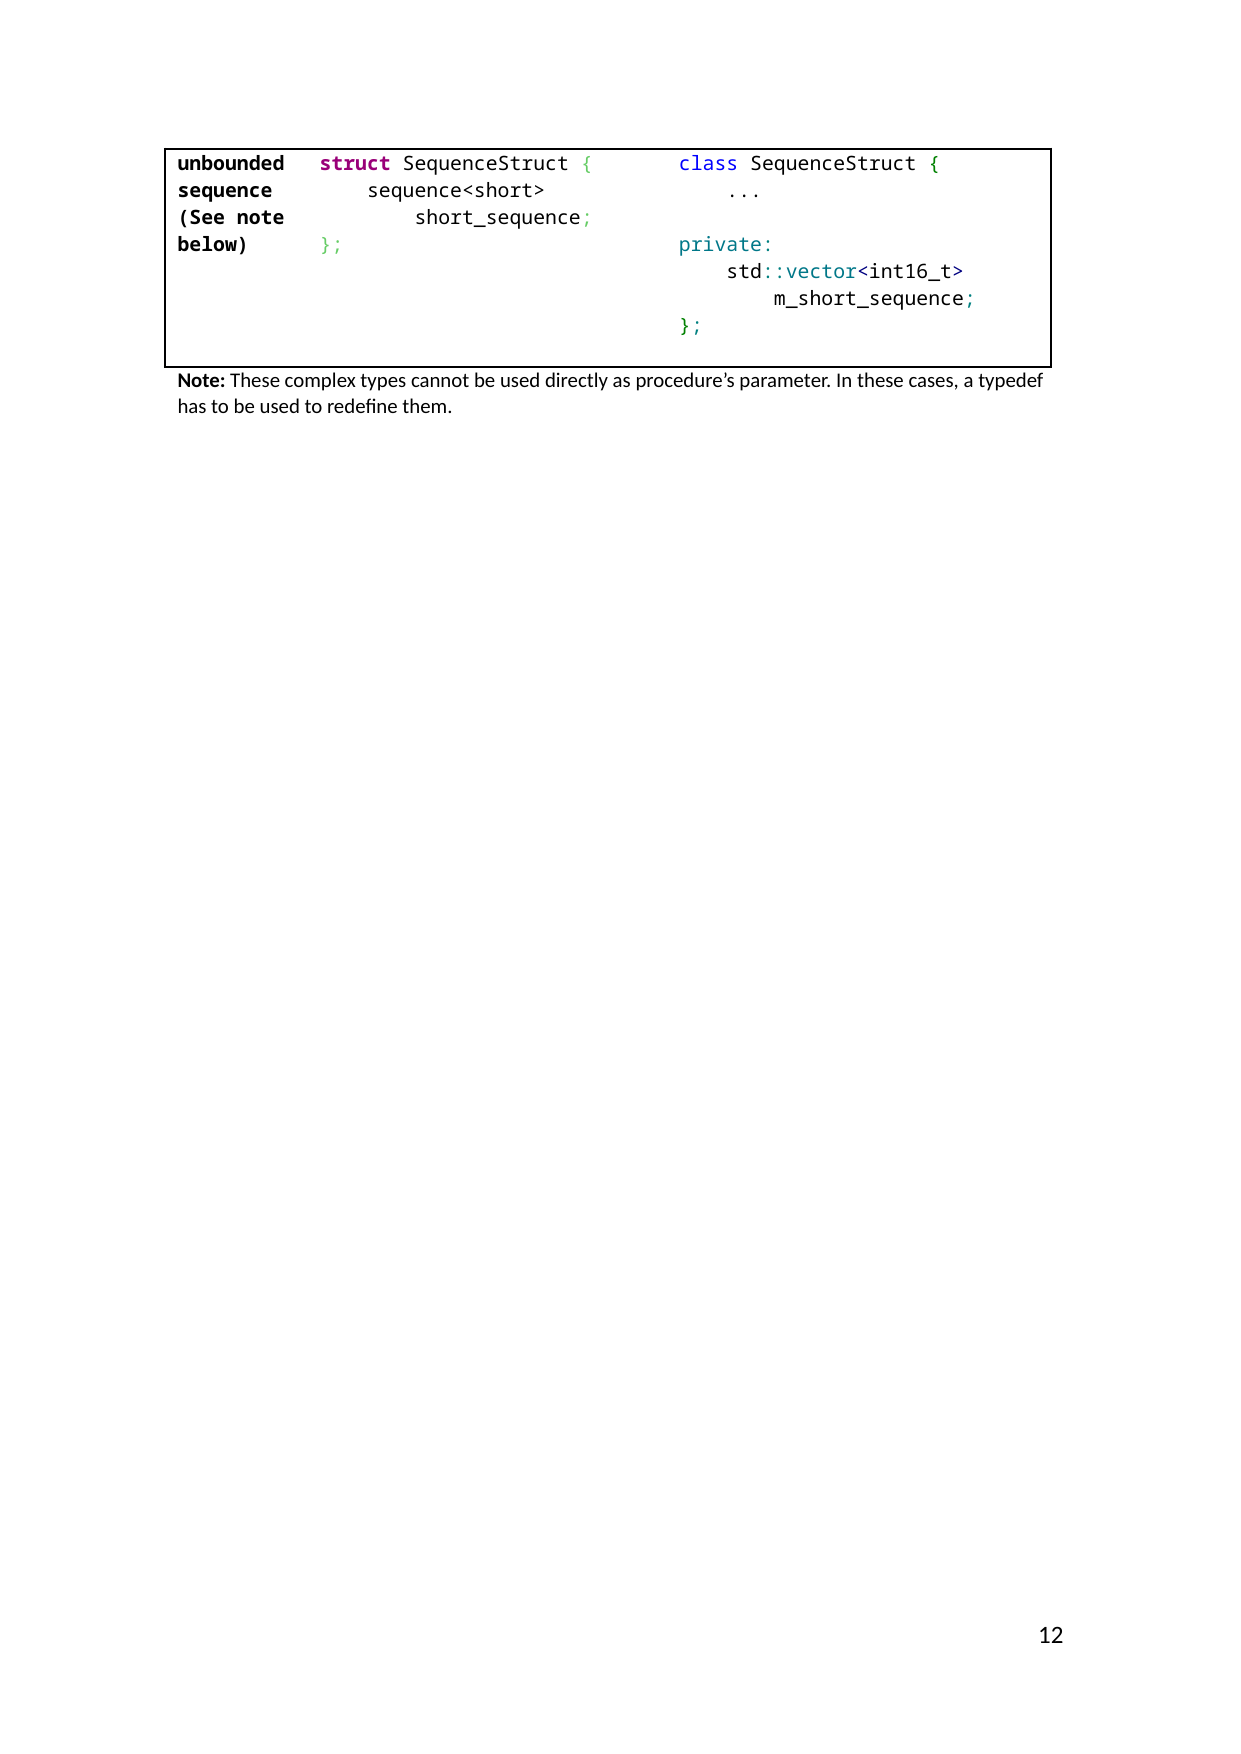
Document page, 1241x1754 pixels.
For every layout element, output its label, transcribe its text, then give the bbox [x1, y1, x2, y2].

table_cell unbounded sequence (See note below) [166, 150, 307, 366]
table_cell struct SequenceStruct { sequence<short> short_sequence; }; [307, 150, 667, 366]
table_cell class SequenceStruct { ... private: std::vector<int16_t> m_short_sequence; }; [667, 150, 1050, 366]
text Note: These complex types cannot be used directly as procedure’s parameter. In these cases, a typedef has to be used to redefine them. [177, 368, 1063, 418]
